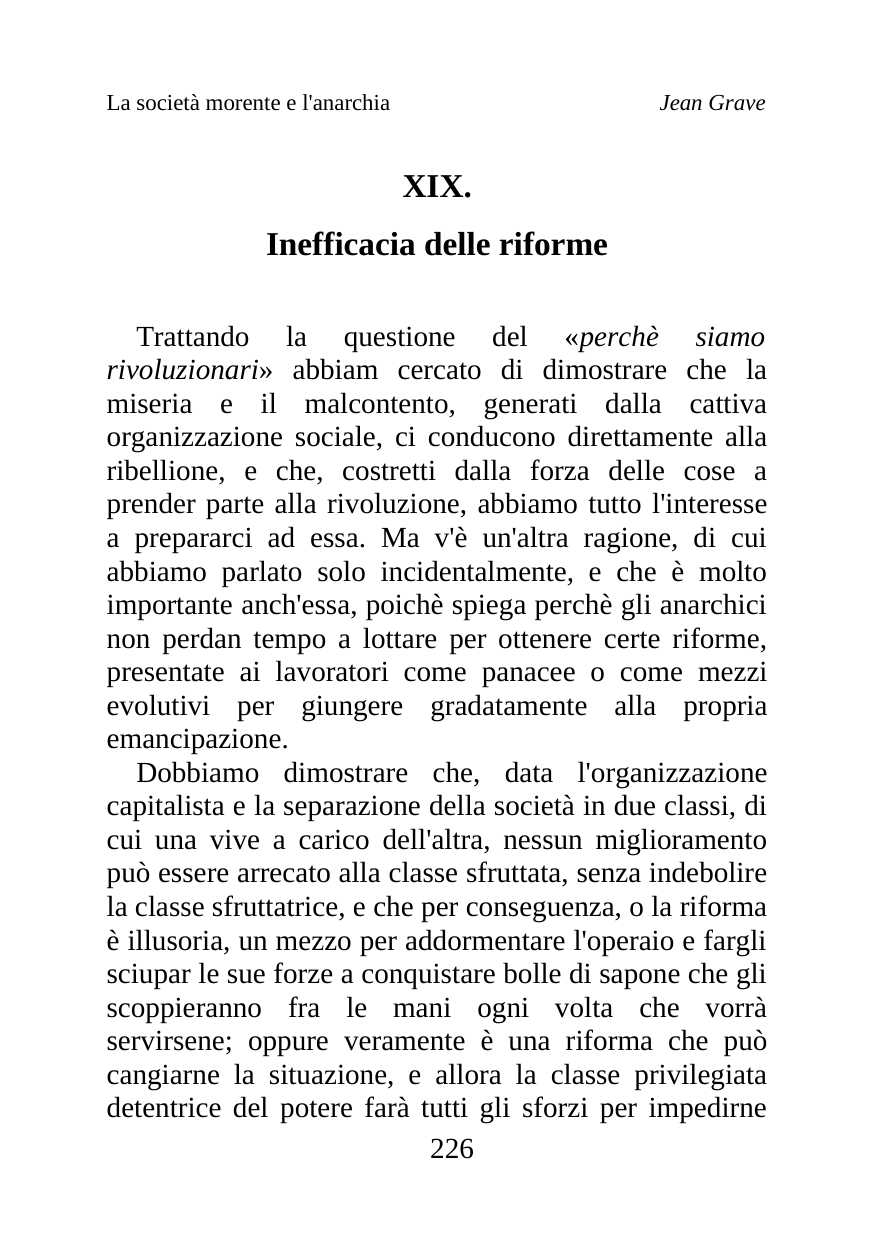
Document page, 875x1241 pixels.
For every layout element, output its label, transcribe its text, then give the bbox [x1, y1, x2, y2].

text Dobbiamo dimostrare che, data l'organizzazione capitalista e la separazione della società in due classi, di cui una vive a carico dell'altra, nessun miglioramento può essere arrecato alla classe sfruttata, senza indebolire la classe sfruttatrice, e che per conseguenza, o la riforma è illusoria, un mezzo per addormentare l'operaio e fargli sciupar le sue forze a conquistare bolle di sapone che gli scoppieranno fra le mani ogni volta che vorrà servirsene; oppure veramente è una riforma che può cangiarne la situazione, e allora la classe privilegiata detentrice del potere farà tutti gli sforzi per impedirne [106, 755, 768, 1124]
subtitle XIX. Inefficacia delle riforme [106, 166, 768, 262]
text Trattando la questione del «perchè siamo rivoluzionari» abbiam cercato di dimostrare che la miseria e il malcontento, generati dalla cattiva organizzazione sociale, ci conducono direttamente alla ribellione, e che, costretti dalla forza delle cose a prender parte alla rivoluzione, abbiamo tutto l'interesse a prepararci ad essa. Ma v'è un'altra ragione, di cui abbiamo parlato solo incidentalmente, e che è molto importante anch'essa, poichè spiega perchè gli anarchici non perdan tempo a lottare per ottenere certe riforme, presentate ai lavoratori come panacee o come mezzi evolutivi per giungere gradatamente alla propria emancipazione. [106, 319, 768, 755]
